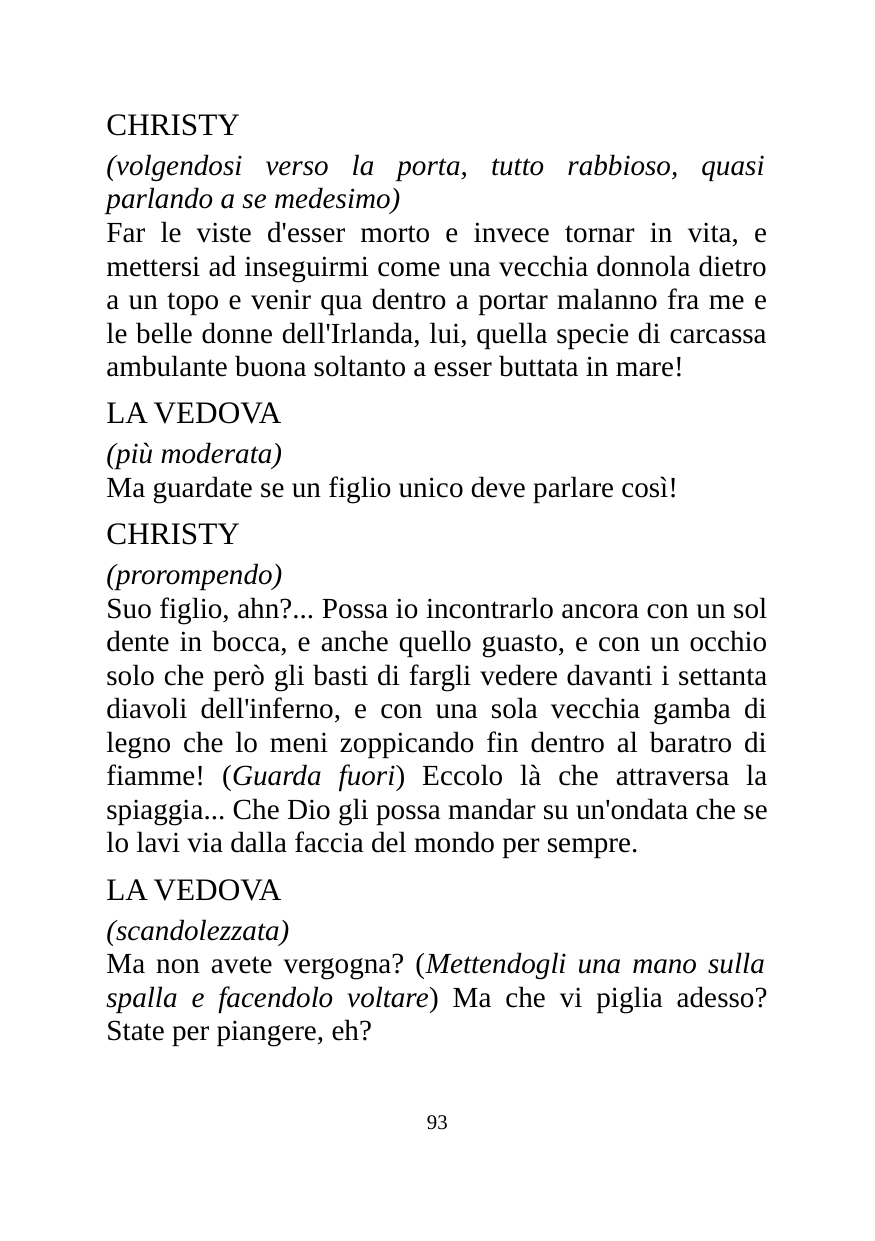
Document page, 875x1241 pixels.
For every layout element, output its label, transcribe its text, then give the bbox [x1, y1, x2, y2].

text Far le viste d'esser morto e invece tornar in vita, e mettersi ad inseguirmi come una vecchia donnola dietro a un topo e venir qua dentro a portar malanno fra me e le belle donne dell'Irlanda, lui, quella specie di carcassa ambulante buona soltanto a esser buttata in mare! [106, 215, 768, 383]
text (più moderata) [106, 437, 768, 470]
text Ma guardate se un figlio unico deve parlare così! [106, 470, 768, 504]
text (prorompendo) [106, 557, 768, 591]
text Ma non avete vergogna? (Mettendogli una mano sulla spalla e facendolo voltare) Ma che vi piglia adesso? State per piangere, eh? [106, 946, 768, 1047]
text LA VEDOVA [106, 871, 768, 907]
text LA VEDOVA [106, 395, 768, 431]
text CHRISTY [106, 515, 768, 551]
text Suo figlio, ahn?... Possa io incontrarlo ancora con un sol dente in bocca, e anche quello guasto, e con un occhio solo che però gli basti di fargli vedere davanti i settanta diavoli dell'inferno, e con una sola vecchia gamba di legno che lo meni zoppicando fin dentro al baratro di fiamme! (Guarda fuori) Eccolo là che attraversa la spiaggia... Che Dio gli possa mandar su un'ondata che se lo lavi via dalla faccia del mondo per sempre. [106, 591, 768, 859]
text CHRISTY [106, 106, 768, 142]
text (volgendosi verso la porta, tutto rabbioso, quasi parlando a se medesimo) [106, 148, 768, 215]
text (scandolezzata) [106, 913, 768, 946]
